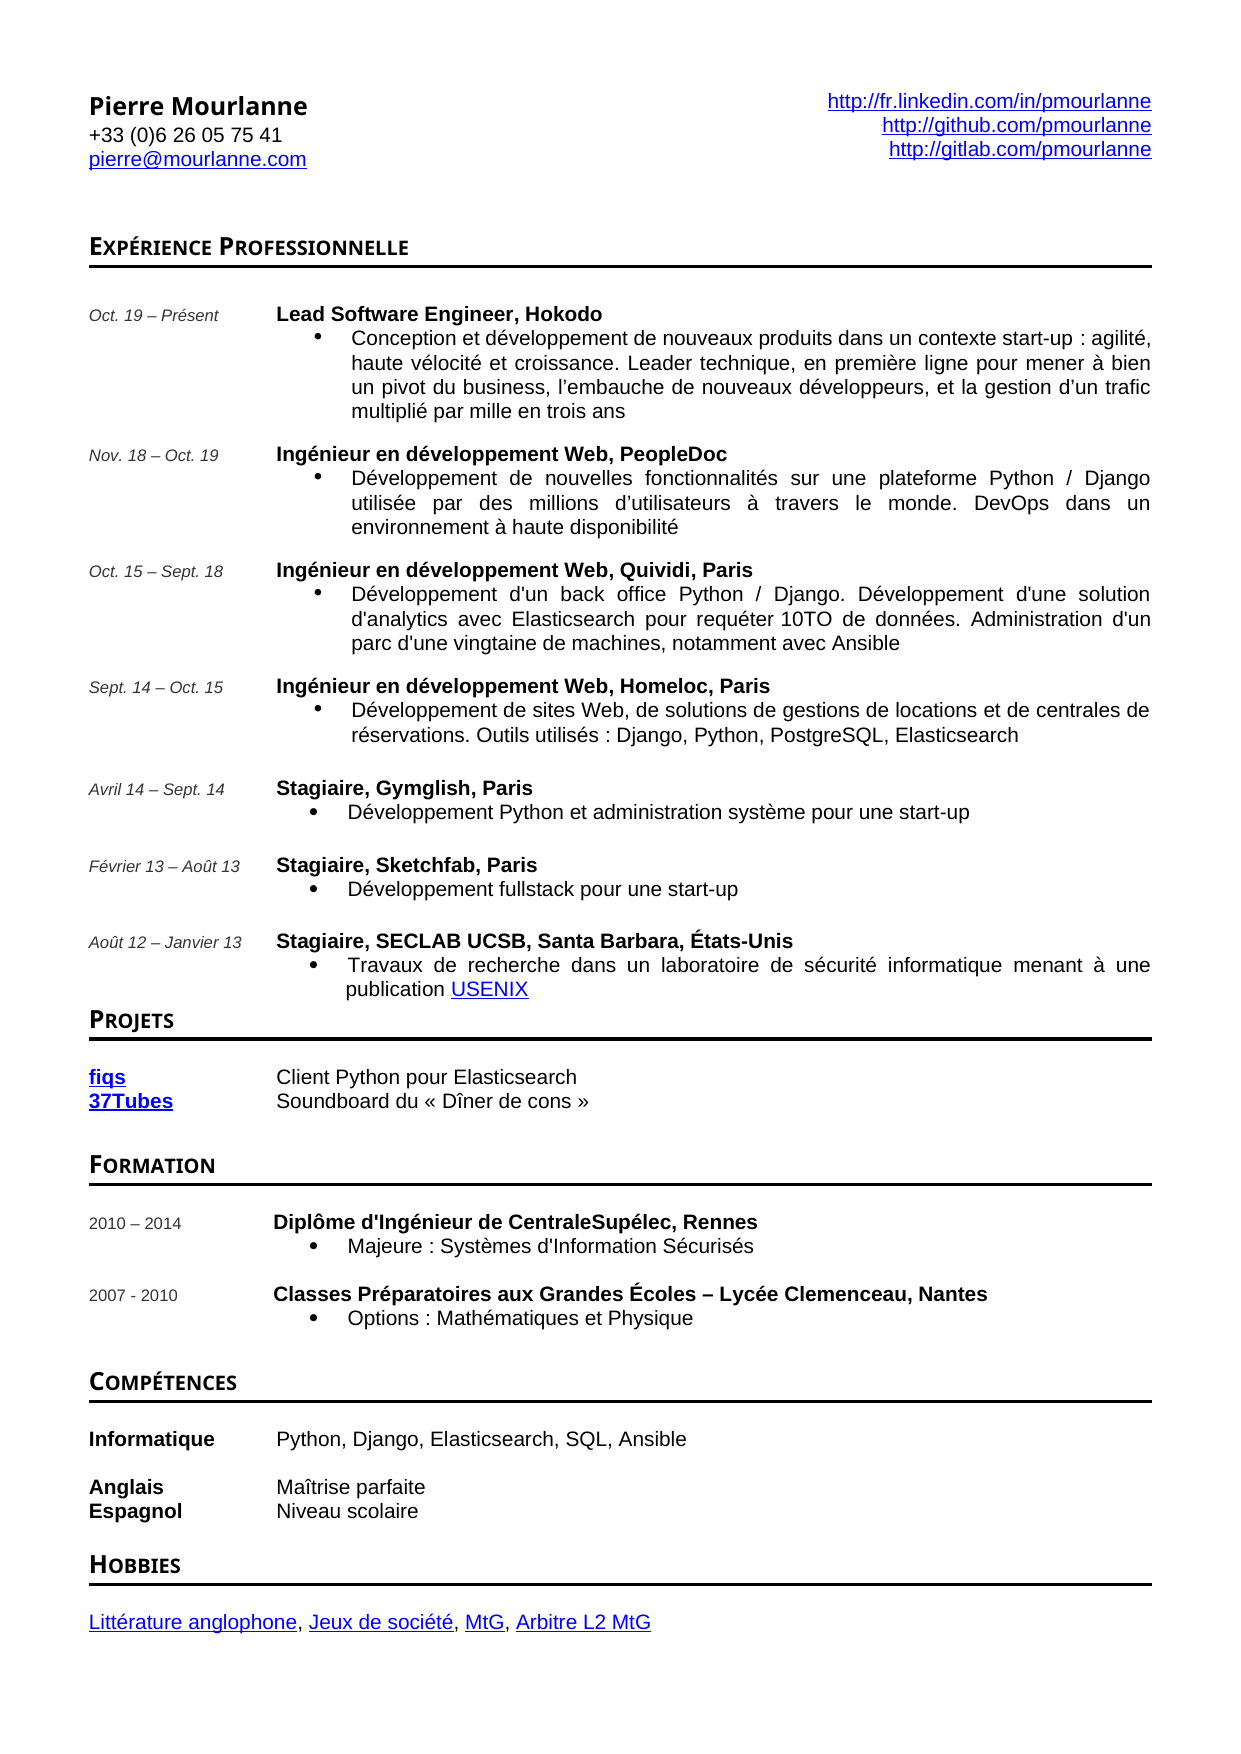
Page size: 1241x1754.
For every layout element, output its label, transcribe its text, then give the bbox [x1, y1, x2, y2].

list Travaux de recherche dans un laboratoire de sécurité informatique menant à une publication USENIX [310, 953, 1152, 1001]
list Développement fullstack pour une start-up [310, 876, 1152, 901]
subtitle Projets [89, 1001, 1152, 1037]
text Août 12 – Janvier 13 Stagiaire, SECLAB UCSB, Santa Barbara, États-Unis [89, 929, 1152, 953]
table_header Pierre Mourlanne +33 (0)6 26 05 75 41 pierre@mourlanne.com [78, 89, 620, 171]
list Développement d'un back office Python / Django. Développement d'une solution d'analytics avec Elasticsearch pour requéter 10TO de données. Administration d'un parc d'une vingtaine de machines, notamment avec Ansible [314, 582, 1152, 655]
list Développement de sites Web, de solutions de gestions de locations et de centrales de réservations. Outils utilisés : Django, Python, PostgreSQL, Elasticsearch [314, 698, 1152, 747]
list Majeure : Systèmes d'Information Sécurisés [310, 1234, 1152, 1258]
subtitle Compétences [89, 1364, 1152, 1400]
subtitle Hobbies [89, 1547, 1152, 1583]
list Options : Mathématiques et Physique [310, 1306, 1152, 1330]
list Développement Python et administration système pour une start-up [310, 800, 1152, 824]
text 2010 – 2014 Diplôme d'Ingénieur de CentraleSupélec, Rennes [89, 1210, 1152, 1234]
text Espagnol Niveau scolaire [89, 1499, 1152, 1523]
text 2007 - 2010 Classes Préparatoires aux Grandes Écoles – Lycée Clemenceau, Nantes [89, 1282, 1152, 1306]
text Oct. 19 – Présent Lead Software Engineer, Hokodo [89, 302, 1152, 326]
table_header http://fr.linkedin.com/in/pmourlanne http://github.com/pmourlanne http://gitlab.com/pmourlanne [620, 89, 1163, 171]
text Avril 14 – Sept. 14 Stagiaire, Gymglish, Paris [89, 776, 1152, 800]
text Littérature anglophone, Jeux de société, MtG, Arbitre L2 MtG [89, 1610, 1152, 1634]
text Nov. 18 – Oct. 19 Ingénieur en développement Web, PeopleDoc [89, 442, 1152, 466]
text Oct. 15 – Sept. 18 Ingénieur en développement Web, Quividi, Paris [89, 558, 1152, 582]
text fiqs Client Python pour Elasticsearch [89, 1064, 1152, 1088]
text Expérience Professionnelle [89, 229, 1152, 265]
list Développement de nouvelles fonctionnalités sur une plateforme Python / Django utilisée par des millions d’utilisateurs à travers le monde. DevOps dans un environnement à haute disponibilité [314, 466, 1152, 539]
subtitle Formation [89, 1146, 1152, 1183]
text 37Tubes Soundboard du « Dîner de cons » [89, 1088, 1152, 1112]
list Conception et développement de nouveaux produits dans un contexte start-up : agilité, haute vélocité et croissance. Leader technique, en première ligne pour mener à bien un pivot du business, l’embauche de nouveaux développeurs, et la gestion d’un trafic multiplié par mille en trois ans [314, 326, 1152, 423]
text Anglais Maîtrise parfaite [89, 1475, 1152, 1499]
text Informatique Python, Django, Elasticsearch, SQL, Ansible [89, 1427, 1152, 1451]
text Février 13 – Août 13 Stagiaire, Sketchfab, Paris [89, 852, 1152, 876]
text Sept. 14 – Oct. 15 Ingénieur en développement Web, Homeloc, Paris [89, 674, 1152, 698]
